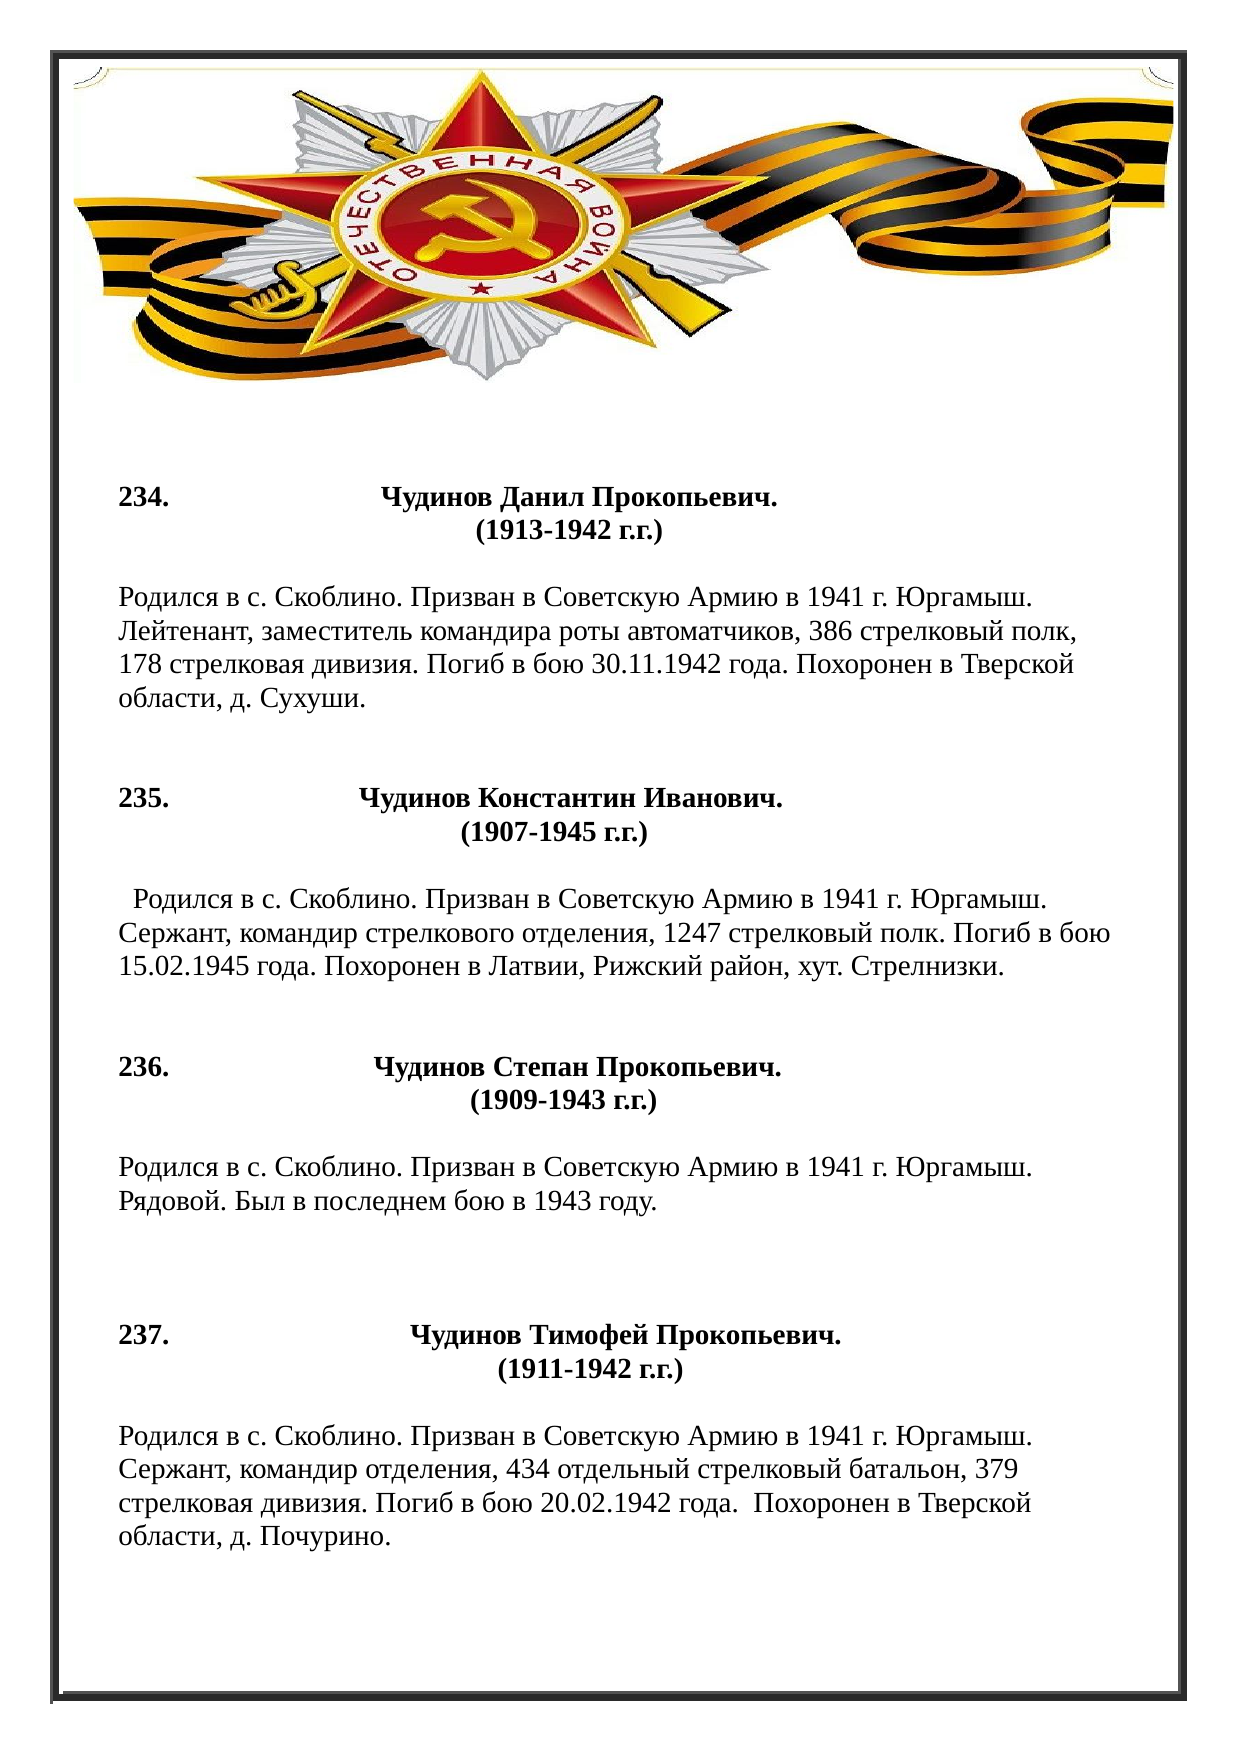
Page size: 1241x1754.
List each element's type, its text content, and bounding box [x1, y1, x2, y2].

text (1909-1943 г.г.) [118, 1082, 1122, 1116]
text (1911-1942 г.г.) [118, 1351, 1122, 1384]
text 235. Чудинов Константин Иванович. [118, 781, 1122, 814]
text Родился в с. Скоблино. Призван в Советскую Армию в 1941 г. Юргамыш. Лейтенант, заместитель командира роты автоматчиков, 386 стрелковый полк, 178 стрелковая дивизия. Погиб в бою 30.11.1942 года. Похоронен в Тверской области, д. Сухуши. [118, 579, 1122, 713]
text Родился в с. Скоблино. Призван в Советскую Армию в 1941 г. Юргамыш. Сержант, командир отделения, 434 отдельный стрелковый батальон, 379 стрелковая дивизия. Погиб в бою 20.02.1942 года. Похоронен в Тверской области, д. Почурино. [118, 1418, 1122, 1552]
text Родился в с. Скоблино. Призван в Советскую Армию в 1941 г. Юргамыш. Сержант, командир стрелкового отделения, 1247 стрелковый полк. Погиб в бою 15.02.1945 года. Похоронен в Латвии, Рижский район, хут. Стрелнизки. [118, 881, 1122, 982]
text 234. Чудинов Данил Прокопьевич. [118, 479, 1122, 512]
text (1913-1942 г.г.) [118, 512, 1122, 546]
text 237. Чудинов Тимофей Прокопьевич. [118, 1317, 1122, 1351]
text Родился в с. Скоблино. Призван в Советскую Армию в 1941 г. Юргамыш. Рядовой. Был в последнем бою в 1943 году. [118, 1149, 1122, 1217]
text 236. Чудинов Степан Прокопьевич. [118, 1049, 1122, 1082]
text (1907-1945 г.г.) [118, 814, 1122, 848]
